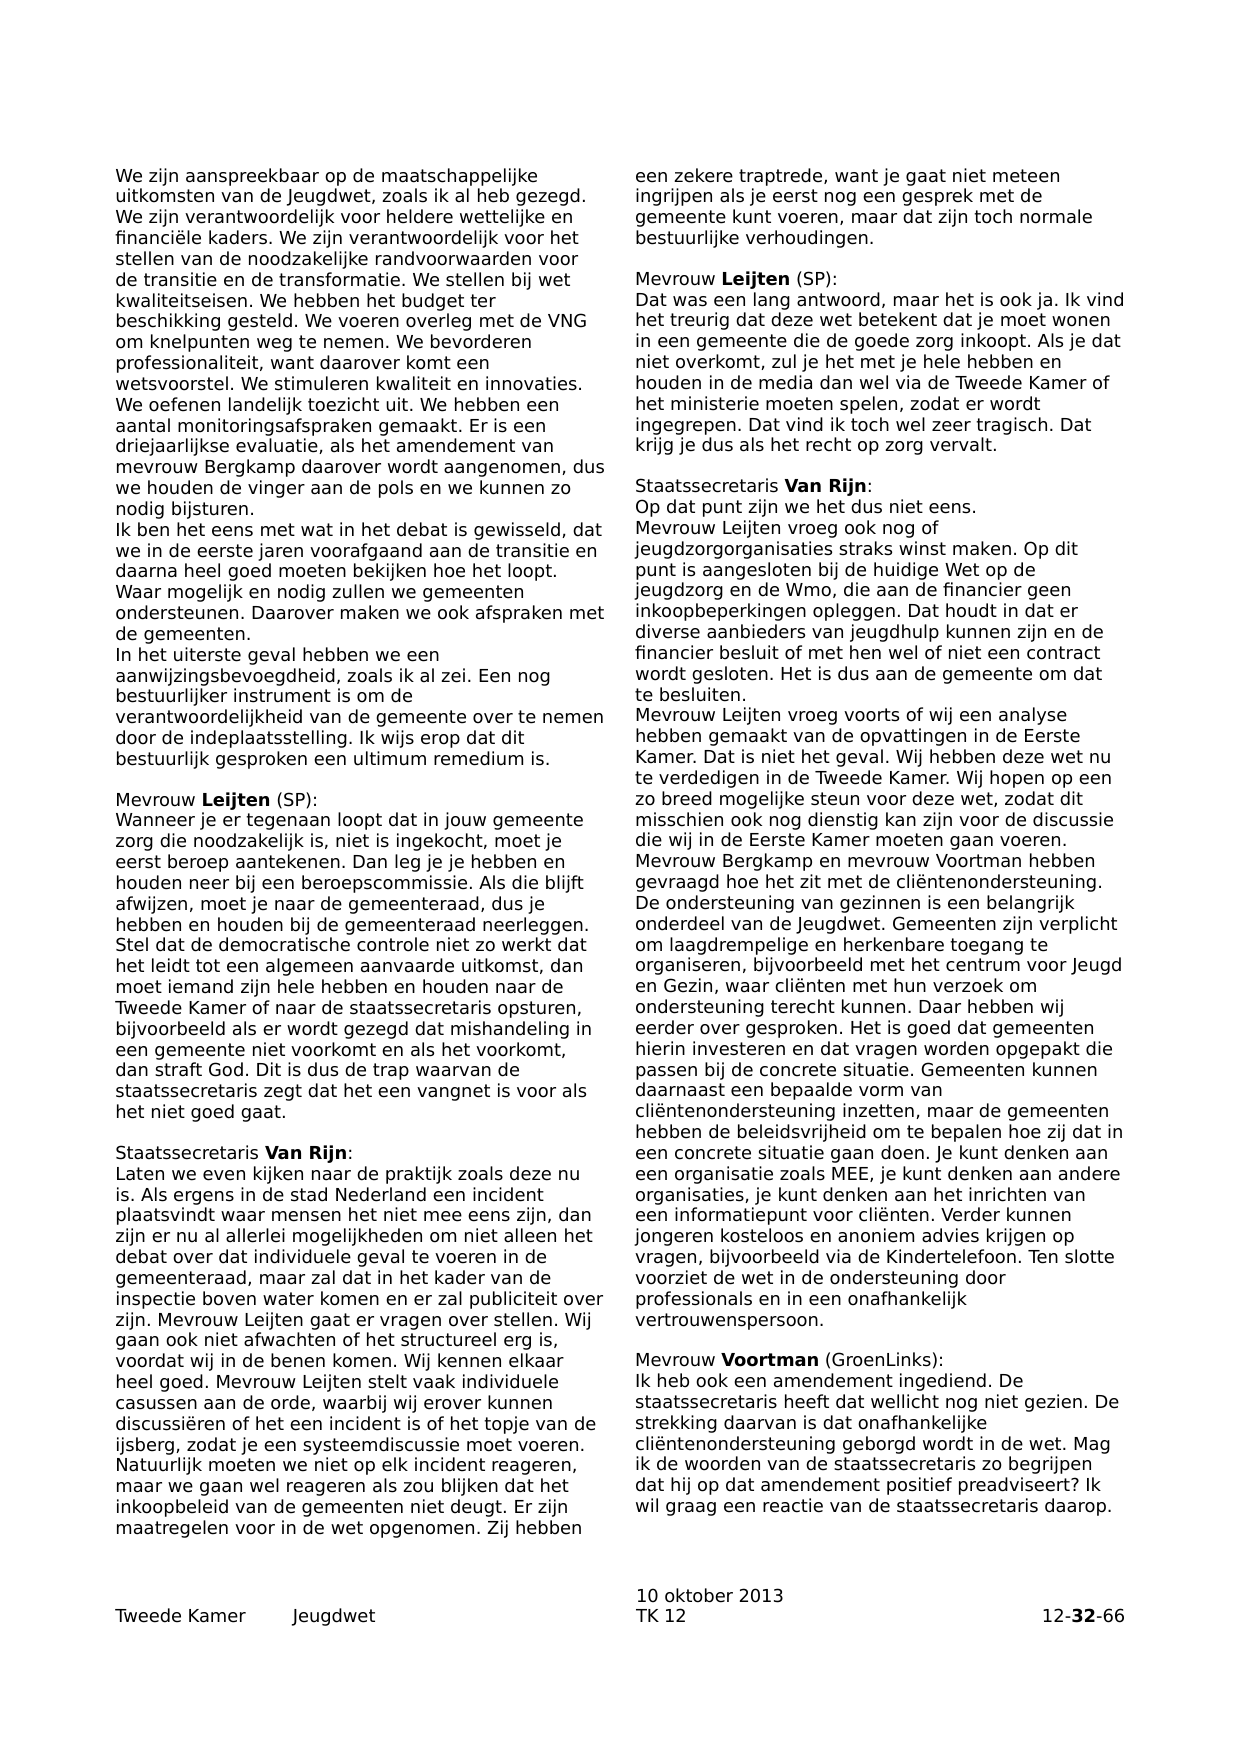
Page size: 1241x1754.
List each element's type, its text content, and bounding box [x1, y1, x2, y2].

text Staatssecretaris Van Rijn: [635, 476, 1125, 497]
text Mevrouw Voortman (GroenLinks): [635, 1350, 1125, 1371]
text Ik heb ook een amendement ingediend. De staatssecretaris heeft dat wellicht nog niet gezien. De strekking daarvan is dat onafhankelijke cliëntenondersteuning geborgd wordt in de wet. Mag ik de woorden van de staatssecretaris zo begrijpen dat hij op dat amendement positief preadviseert? Ik wil graag een reactie van de staatssecretaris daarop. [635, 1371, 1125, 1517]
text We zijn aanspreekbaar op de maatschappelijke uitkomsten van de Jeugdwet, zoals ik al heb gezegd. We zijn verantwoordelijk voor heldere wettelijke en financiële kaders. We zijn verantwoordelijk voor het stellen van de noodzakelijke randvoorwaarden voor de transitie en de transformatie. We stellen bij wet kwaliteitseisen. We hebben het budget ter beschikking gesteld. We voeren overleg met de VNG om knelpunten weg te nemen. We bevorderen professionaliteit, want daarover komt een wetsvoorstel. We stimuleren kwaliteit en innovaties. We oefenen landelijk toezicht uit. We hebben een aantal monitoringsafspraken gemaakt. Er is een driejaarlijkse evaluatie, als het amendement van mevrouw Bergkamp daarover wordt aangenomen, dus we houden de vinger aan de pols en we kunnen zo nodig bijsturen. [115, 165, 605, 519]
text In het uiterste geval hebben we een aanwijzingsbevoegdheid, zoals ik al zei. Een nog bestuurlijker instrument is om de verantwoordelijkheid van de gemeente over te nemen door de indeplaatsstelling. Ik wijs erop dat dit bestuurlijk gesproken een ultimum remedium is. [115, 644, 605, 769]
text Op dat punt zijn we het dus niet eens. [635, 497, 1125, 518]
text een zekere traptrede, want je gaat niet meteen ingrijpen als je eerst nog een gesprek met de gemeente kunt voeren, maar dat zijn toch normale bestuurlijke verhoudingen. [635, 165, 1125, 249]
text Mevrouw Leijten vroeg ook nog of jeugdzorgorganisaties straks winst maken. Op dit punt is aangesloten bij de huidige Wet op de jeugdzorg en de Wmo, die aan de financier geen inkoopbeperkingen opleggen. Dat houdt in dat er diverse aanbieders van jeugdhulp kunnen zijn en de financier besluit of met hen wel of niet een contract wordt gesloten. Het is dus aan de gemeente om dat te besluiten. [635, 518, 1125, 705]
text Mevrouw Leijten (SP): [635, 269, 1125, 289]
text Wanneer je er tegenaan loopt dat in jouw gemeente zorg die noodzakelijk is, niet is ingekocht, moet je eerst beroep aantekenen. Dan leg je je hebben en houden neer bij een beroepscommissie. Als die blijft afwijzen, moet je naar de gemeenteraad, dus je hebben en houden bij de gemeenteraad neerleggen. Stel dat de democratische controle niet zo werkt dat het leidt tot een algemeen aanvaarde uitkomst, dan moet iemand zijn hele hebben en houden naar de Tweede Kamer of naar de staatssecretaris opsturen, bijvoorbeeld als er wordt gezegd dat mishandeling in een gemeente niet voorkomt en als het voorkomt, dan straft God. Dit is dus de trap waarvan de staatssecretaris zegt dat het een vangnet is voor als het niet goed gaat. [115, 810, 605, 1123]
text Laten we even kijken naar de praktijk zoals deze nu is. Als ergens in de stad Nederland een incident plaatsvindt waar mensen het niet mee eens zijn, dan zijn er nu al allerlei mogelijkheden om niet alleen het debat over dat individuele geval te voeren in de gemeenteraad, maar zal dat in het kader van de inspectie boven water komen en er zal publiciteit over zijn. Mevrouw Leijten gaat er vragen over stellen. Wij gaan ook niet afwachten of het structureel erg is, voordat wij in de benen komen. Wij kennen elkaar heel goed. Mevrouw Leijten stelt vaak individuele casussen aan de orde, waarbij wij erover kunnen discussiëren of het een incident is of het topje van de ijsberg, zodat je een systeemdiscussie moet voeren. Natuurlijk moeten we niet op elk incident reageren, maar we gaan wel reageren als zou blijken dat het inkoopbeleid van de gemeenten niet deugt. Er zijn maatregelen voor in de wet opgenomen. Zij hebben [115, 1163, 605, 1538]
text Mevrouw Bergkamp en mevrouw Voortman hebben gevraagd hoe het zit met de cliëntenondersteuning. De ondersteuning van gezinnen is een belangrijk onderdeel van de Jeugdwet. Gemeenten zijn verplicht om laagdrempelige en herkenbare toegang te organiseren, bijvoorbeeld met het centrum voor Jeugd en Gezin, waar cliënten met hun verzoek om ondersteuning terecht kunnen. Daar hebben wij eerder over gesproken. Het is goed dat gemeenten hierin investeren en dat vragen worden opgepakt die passen bij de concrete situatie. Gemeenten kunnen daarnaast een bepaalde vorm van cliëntenondersteuning inzetten, maar de gemeenten hebben de beleidsvrijheid om te bepalen hoe zij dat in een concrete situatie gaan doen. Je kunt denken aan een organisatie zoals MEE, je kunt denken aan andere organisaties, je kunt denken aan het inrichten van een informatiepunt voor cliënten. Verder kunnen jongeren kosteloos en anoniem advies krijgen op vragen, bijvoorbeeld via de Kindertelefoon. Ten slotte voorziet de wet in de ondersteuning door professionals en in een onafhankelijk vertrouwenspersoon. [635, 851, 1125, 1330]
text Mevrouw Leijten (SP): [115, 789, 605, 810]
text Dat was een lang antwoord, maar het is ook ja. Ik vind het treurig dat deze wet betekent dat je moet wonen in een gemeente die de goede zorg inkoopt. Als je dat niet overkomt, zul je het met je hele hebben en houden in de media dan wel via de Tweede Kamer of het ministerie moeten spelen, zodat er wordt ingegrepen. Dat vind ik toch wel zeer tragisch. Dat krijg je dus als het recht op zorg vervalt. [635, 289, 1125, 456]
text Ik ben het eens met wat in het debat is gewisseld, dat we in de eerste jaren voorafgaand aan de transitie en daarna heel goed moeten bekijken hoe het loopt. Waar mogelijk en nodig zullen we gemeenten ondersteunen. Daarover maken we ook afspraken met de gemeenten. [115, 519, 605, 644]
text Mevrouw Leijten vroeg voorts of wij een analyse hebben gemaakt van de opvattingen in de Eerste Kamer. Dat is niet het geval. Wij hebben deze wet nu te verdedigen in de Tweede Kamer. Wij hopen op een zo breed mogelijke steun voor deze wet, zodat dit misschien ook nog dienstig kan zijn voor de discussie die wij in de Eerste Kamer moeten gaan voeren. [635, 705, 1125, 851]
text Staatssecretaris Van Rijn: [115, 1143, 605, 1163]
